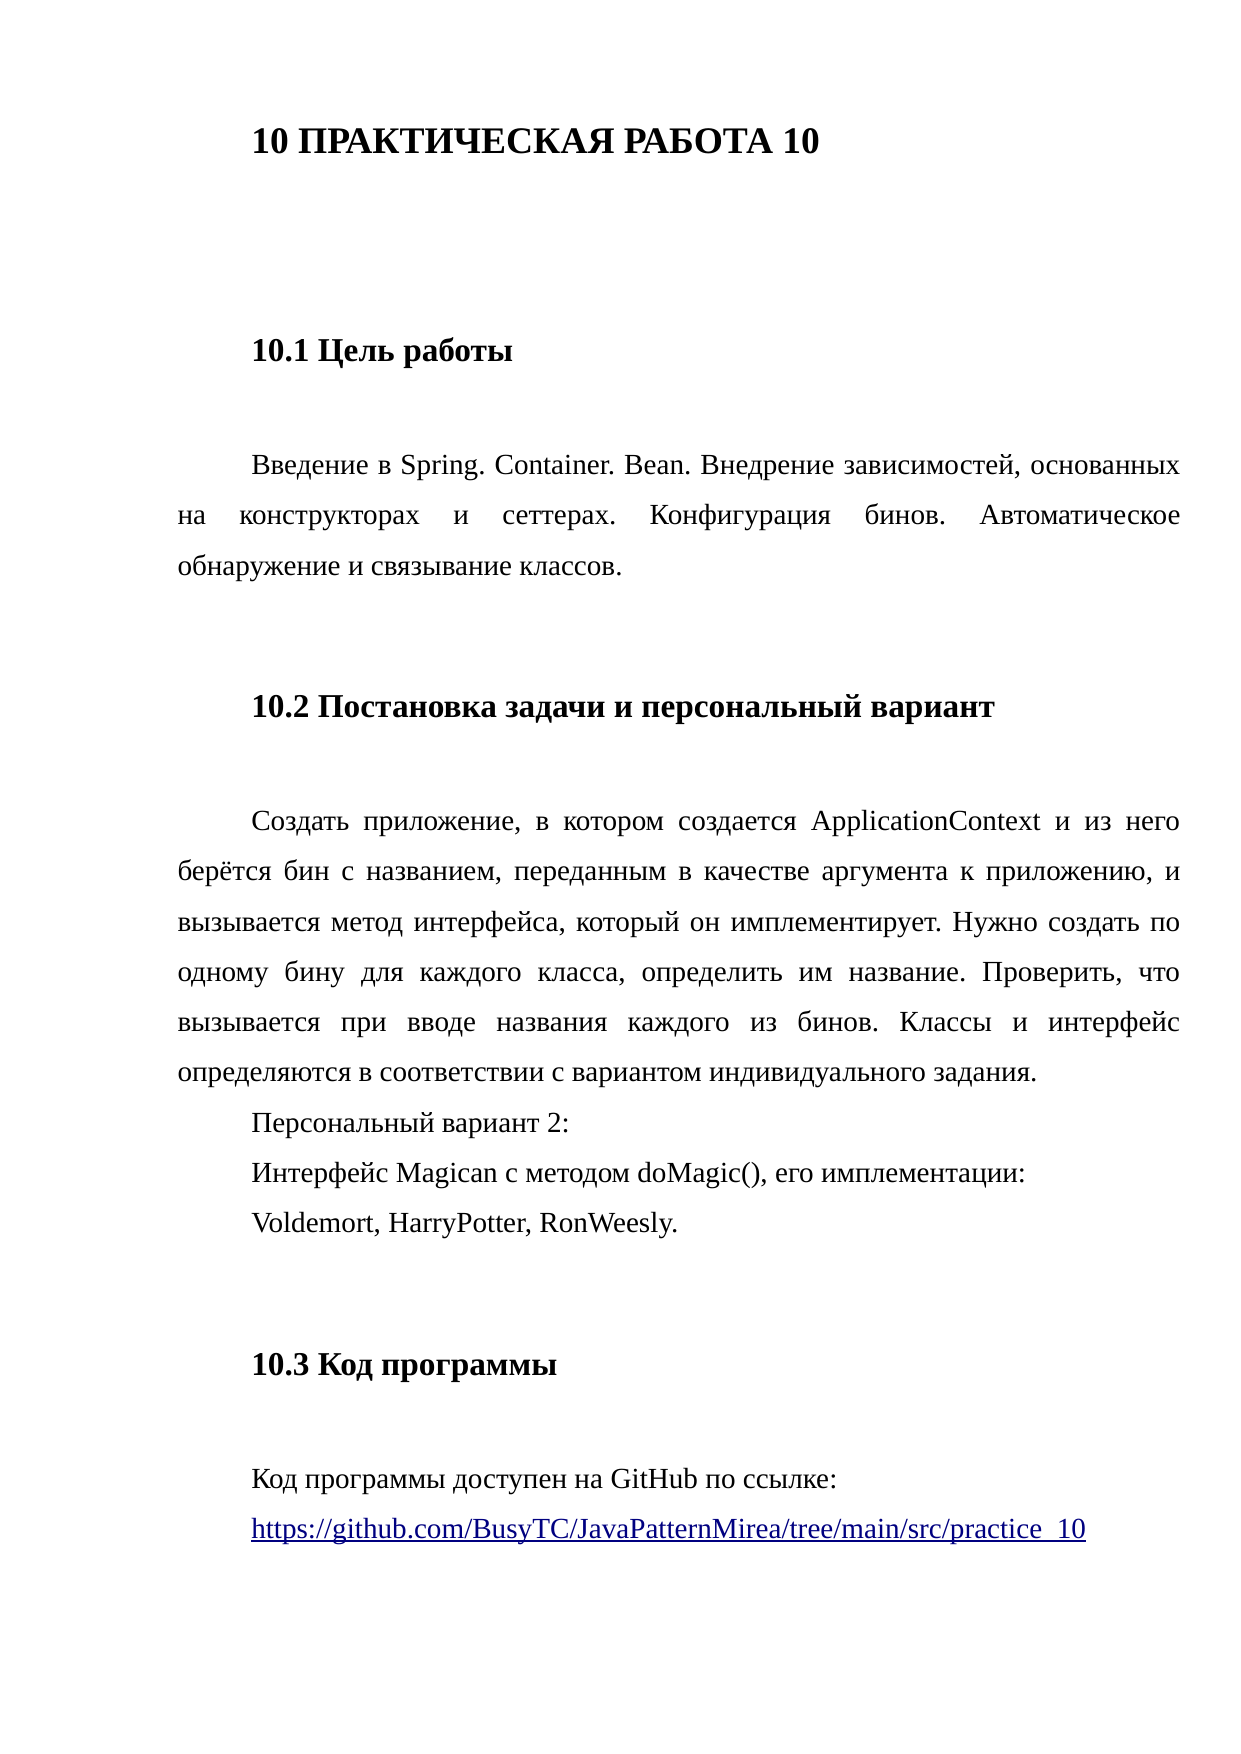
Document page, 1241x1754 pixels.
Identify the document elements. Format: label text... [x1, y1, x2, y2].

subtitle 10.3 Код программы [251, 1344, 1181, 1383]
text https://github.com/BusyTC/JavaPatternMirea/tree/main/src/practice_10 [177, 1511, 1181, 1545]
text Введение в Spring. Container. Bean. Внедрение зависимостей, основанных на конструкторах и сеттерах. Конфигурация бинов. Автоматическое обнаружение и связывание классов. [177, 447, 1181, 581]
text Voldemort, HarryPotter, RonWeesly. [177, 1206, 1181, 1239]
text Код программы доступен на GitHub по ссылке: [177, 1461, 1181, 1494]
text Персональный вариант 2: [177, 1105, 1181, 1138]
subtitle 10.2 Постановка задачи и персональный вариант [251, 686, 1181, 725]
text Интерфейс Magican с методом doMagic(), его имплементации: [177, 1155, 1181, 1189]
text Создать приложение, в котором создается ApplicationContext и из него берётся бин с названием, переданным в качестве аргумента к приложению, и вызывается метод интерфейса, который он имплементирует. Нужно создать по одному бину для каждого класса, определить им название. Проверить, что вызывается при вводе названия каждого из бинов. Классы и интерфейс определяются в соответствии с вариантом индивидуального задания. [177, 803, 1181, 1088]
subtitle 10 ПРАКТИЧЕСКАЯ РАБОТА 10 [251, 118, 1181, 161]
subtitle 10.1 Цель работы [251, 330, 1181, 369]
